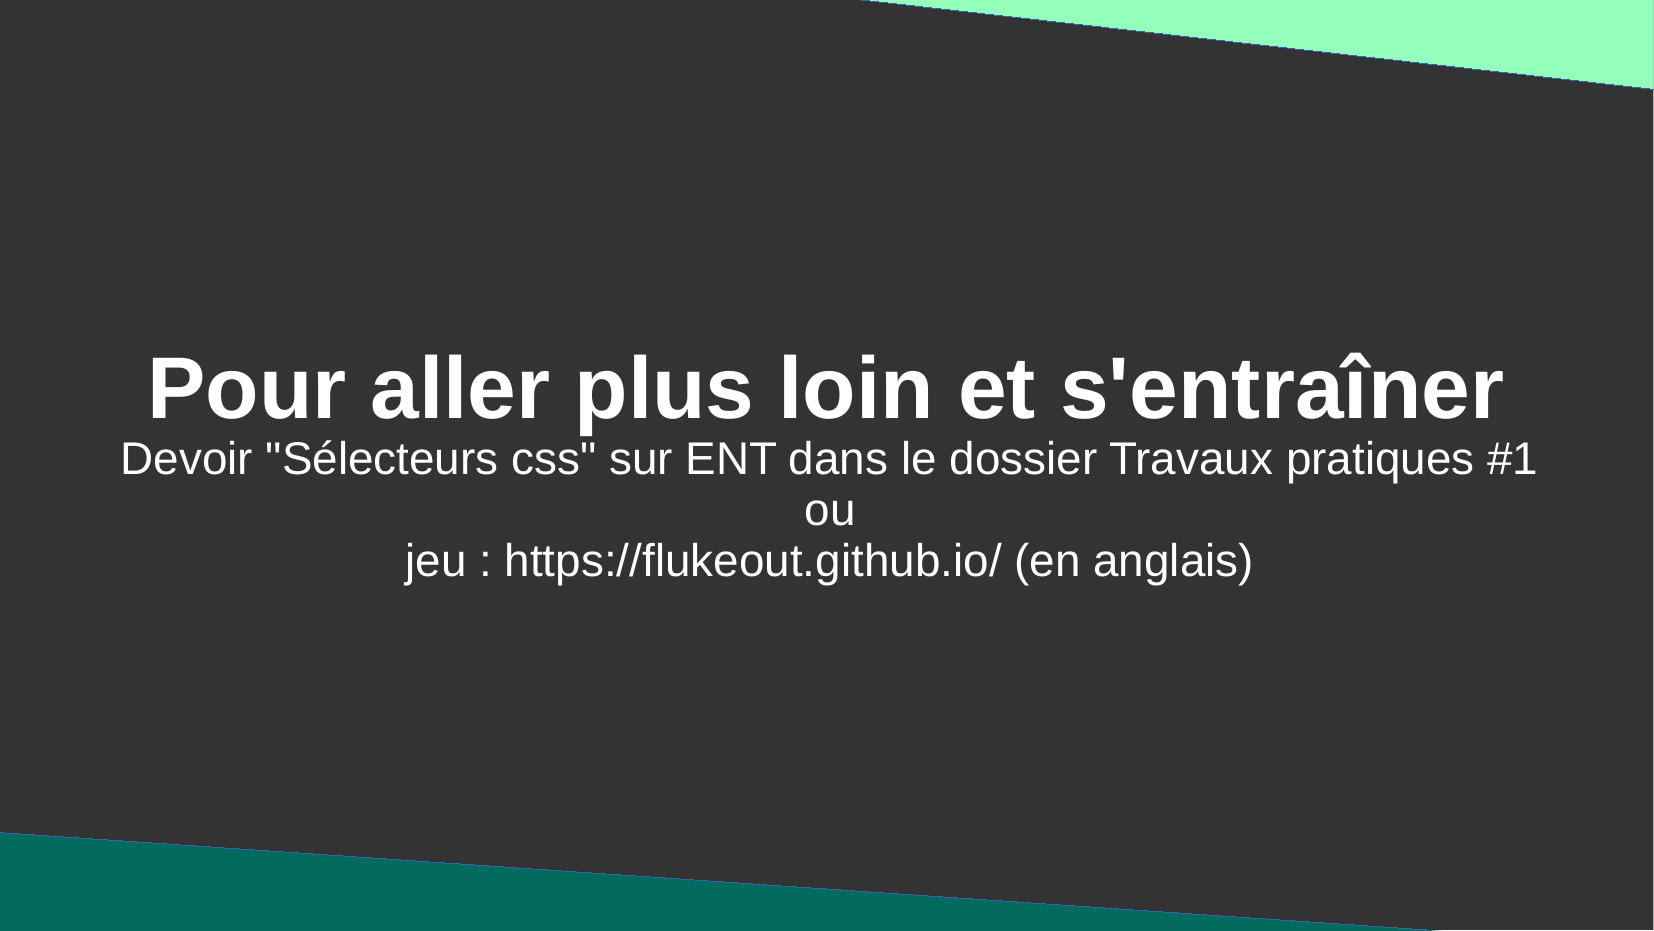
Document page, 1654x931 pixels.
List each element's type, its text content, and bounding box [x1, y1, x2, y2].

text_box Devoir "Sélecteurs css" sur ENT dans le dossier Travaux pratiques #1 ou jeu : https://flukeout.github.io/ (en anglais) [35, 425, 1625, 594]
title Pour aller plus loin et s'entraîner [31, 339, 1622, 438]
text_box [861, 0, 1654, 90]
